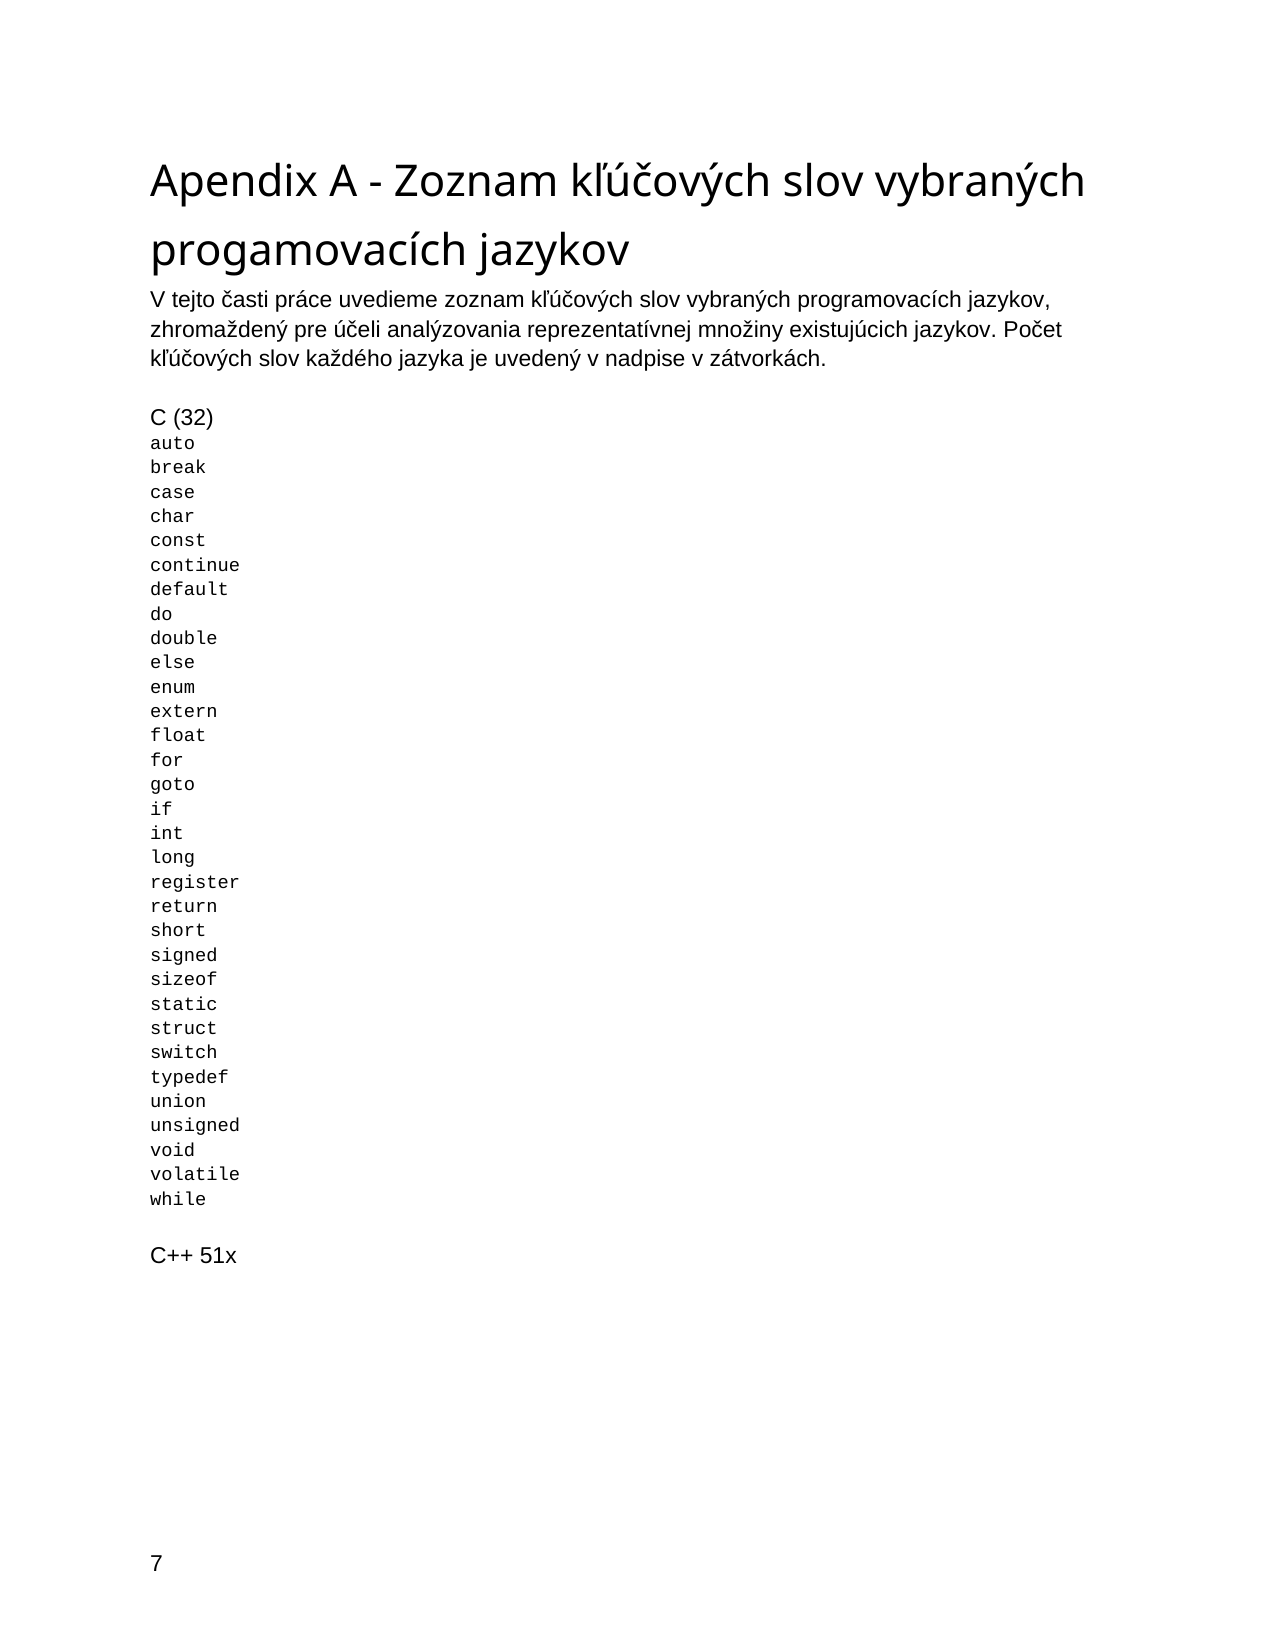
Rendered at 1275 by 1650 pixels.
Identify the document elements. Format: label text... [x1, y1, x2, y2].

subtitle double [150, 629, 1125, 650]
text C++ 51x [150, 1243, 1125, 1269]
subtitle break [150, 458, 1125, 479]
subtitle int [150, 824, 1125, 845]
subtitle union [150, 1092, 1125, 1113]
subtitle for [150, 751, 1125, 772]
subtitle auto [150, 434, 1125, 455]
subtitle else [150, 653, 1125, 674]
subtitle sizeof [150, 970, 1125, 991]
subtitle unsigned [150, 1116, 1125, 1137]
subtitle if [150, 799, 1125, 821]
subtitle return [150, 897, 1125, 918]
subtitle char [150, 507, 1125, 528]
subtitle default [150, 580, 1125, 601]
subtitle float [150, 726, 1125, 747]
subtitle volatile [150, 1165, 1125, 1186]
subtitle continue [150, 556, 1125, 577]
text V tejto časti práce uvedieme zoznam kľúčových slov vybraných programovacích jazykov, zhromaždený pre účeli analýzovania reprezentatívnej množiny existujúcich jazykov. Počet kľúčových slov každého jazyka je uvedený v nadpise v zátvorkách. [150, 287, 1125, 371]
subtitle register [150, 872, 1125, 894]
subtitle while [150, 1189, 1125, 1211]
subtitle static [150, 994, 1125, 1016]
subtitle typedef [150, 1067, 1125, 1089]
subtitle enum [150, 677, 1125, 699]
subtitle extern [150, 702, 1125, 723]
subtitle goto [150, 775, 1125, 796]
subtitle case [150, 482, 1125, 504]
subtitle C (32) [150, 404, 1125, 430]
title Apendix A - Zoznam kľúčových slov vybraných progamovacích jazykov [150, 150, 1125, 278]
subtitle struct [150, 1019, 1125, 1040]
subtitle switch [150, 1043, 1125, 1064]
subtitle short [150, 921, 1125, 942]
subtitle const [150, 531, 1125, 552]
subtitle void [150, 1141, 1125, 1162]
subtitle do [150, 604, 1125, 626]
subtitle long [150, 848, 1125, 869]
subtitle signed [150, 946, 1125, 967]
